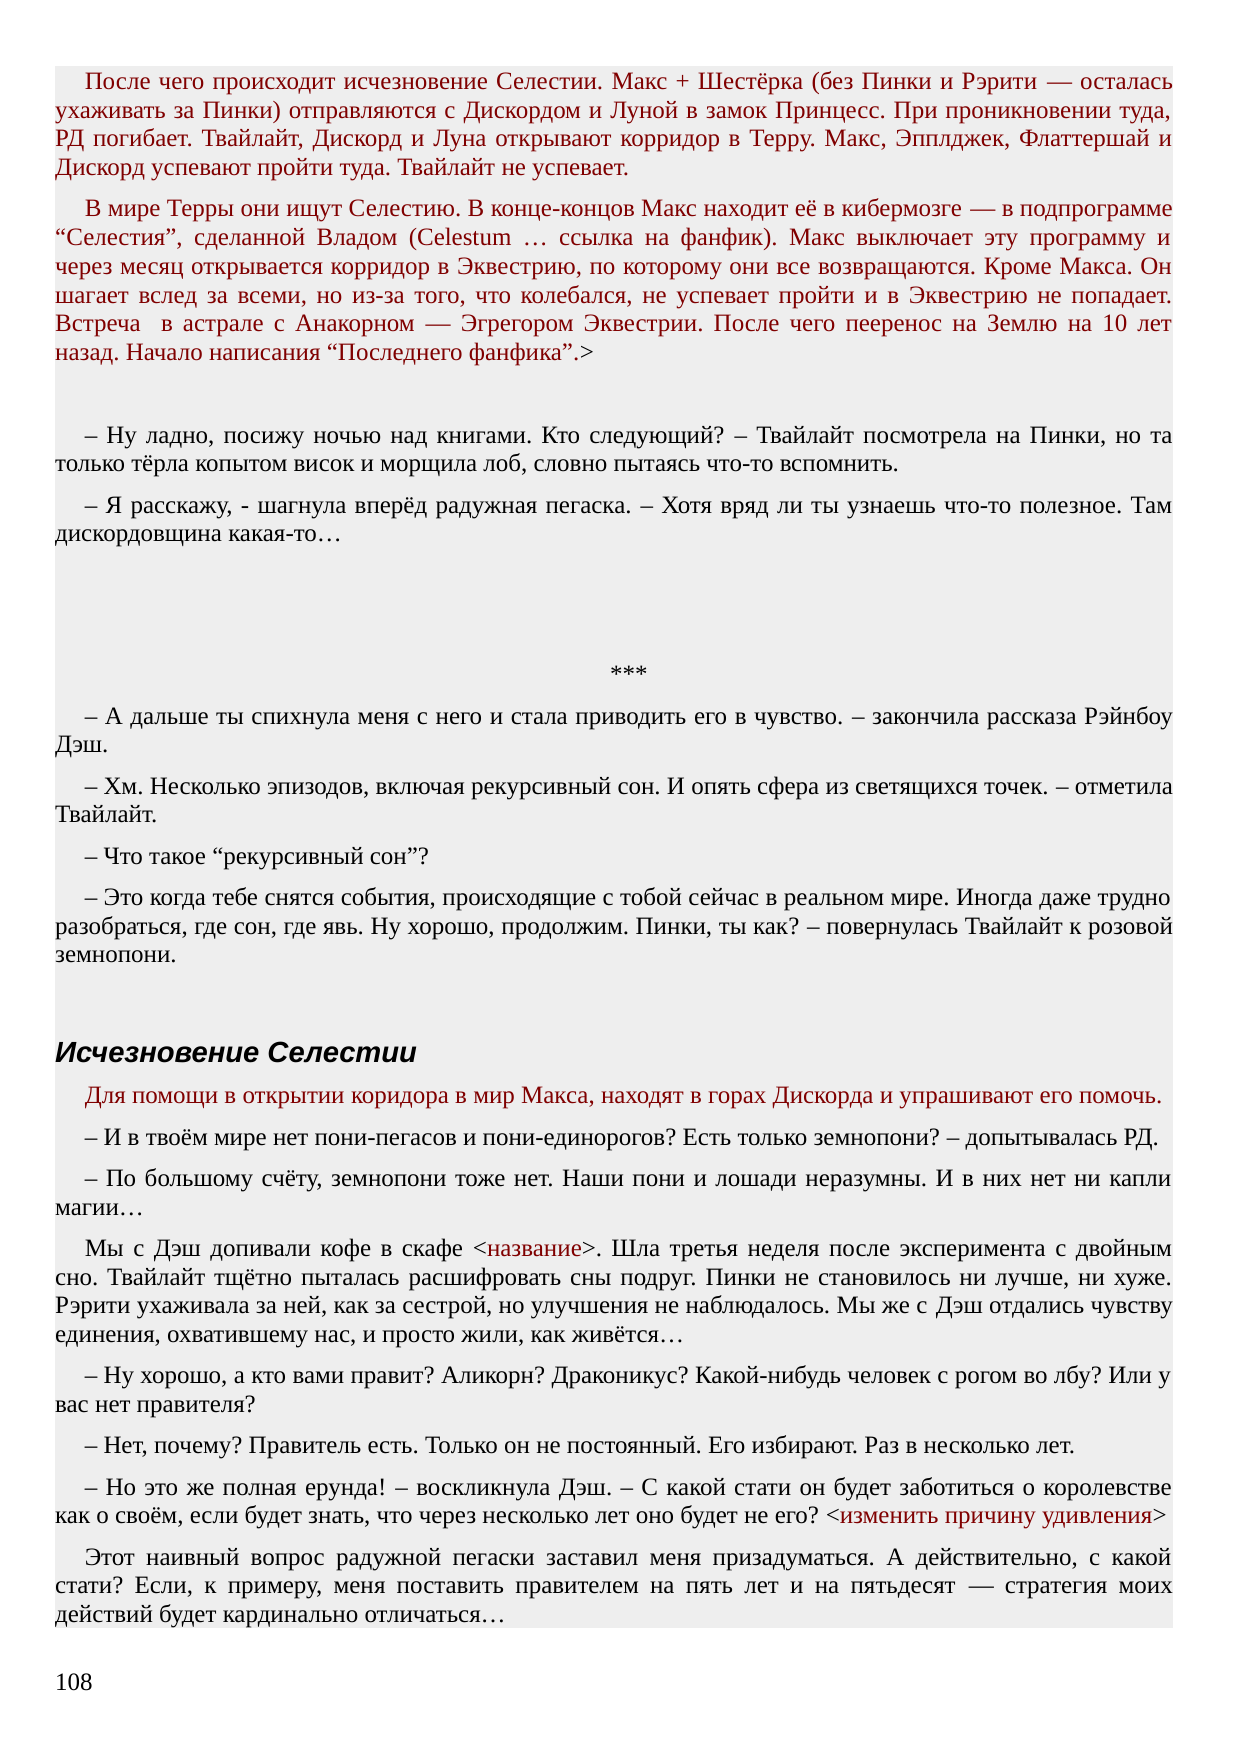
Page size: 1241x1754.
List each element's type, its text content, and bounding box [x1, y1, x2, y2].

text – По большому счёту, земнопони тоже нет. Наши пони и лошади неразумны. И в них нет ни капли магии… [55, 1163, 1173, 1221]
text – Но это же полная ерунда! – воскликнула Дэш. – С какой стати он будет заботиться о королевстве как о своём, если будет знать, что через несколько лет оно будет не его? <изменить причину удивления> [55, 1472, 1173, 1529]
text – Ну хорошо, а кто вами правит? Аликорн? Драконикус? Какой-нибудь человек с рогом во лбу? Или у вас нет правителя? [55, 1361, 1173, 1418]
text – Это когда тебе снятся события, происходящие с тобой сейчас в реальном мире. Иногда даже трудно разобраться, где сон, где явь. Ну хорошо, продолжим. Пинки, ты как? – повернулась Твайлайт к розовой земнопони. [55, 882, 1173, 968]
text После чего происходит исчезновение Селестии. Макс + Шестёрка (без Пинки и Рэрити — осталась ухаживать за Пинки) отправляются с Дискордом и Луной в замок Принцесс. При проникновении туда, РД погибает. Твайлайт, Дискорд и Луна открывают корридор в Терру. Макс, Эпплджек, Флаттершай и Дискорд успевают пройти туда. Твайлайт не успевает. [55, 66, 1173, 181]
text – Хм. Несколько эпизодов, включая рекурсивный сон. И опять сфера из светящихся точек. – отметила Твайлайт. [55, 771, 1173, 828]
text *** [55, 659, 1173, 688]
text – А дальше ты спихнула меня с него и стала приводить его в чувство. – закончила рассказа Рэйнбоу Дэш. [55, 701, 1173, 758]
text – Ну ладно, посижу ночью над книгами. Кто следующий? – Твайлайт посмотрела на Пинки, но та только тёрла копытом висок и морщила лоб, словно пытаясь что-то вспомнить. [55, 420, 1173, 477]
text – Я расскажу, - шагнула вперёд радужная пегаска. – Хотя вряд ли ты узнаешь что-то полезное. Там дискордовщина какая-то… [55, 490, 1173, 547]
text – Нет, почему? Правитель есть. Только он не постоянный. Его избирают. Раз в несколько лет. [55, 1431, 1173, 1459]
text В мире Терры они ищут Селестию. В конце-концов Макс находит её в кибермозге — в подпрограмме “Селестия”, сделанной Владом (Celestum … ссылка на фанфик). Макс выключает эту программу и через месяц открывается корридор в Эквестрию, по которому они все возвращаются. Кроме Макса. Он шагает вслед за всеми, но из-за того, что колебался, не успевает пройти и в Эквестрию не попадает. Встреча в астрале с Анакорном — Эгрегором Эквестрии. После чего пееренос на Землю на 10 лет назад. Начало написания “Последнего фанфика”.> [55, 193, 1173, 366]
text Мы с Дэш допивали кофе в cкафе <название>. Шла третья неделя после эксперимента с двойным сно. Твайлайт тщётно пыталась расшифровать сны подруг. Пинки не становилось ни лучше, ни хуже. Рэрити ухаживала за ней, как за сестрой, но улучшения не наблюдалось. Мы же с Дэш отдались чувству единения, охватившему нас, и просто жили, как живётся… [55, 1233, 1173, 1348]
subtitle Исчезновение Селестии [55, 1034, 1173, 1068]
text Для помощи в открытии коридора в мир Макса, находят в горах Дискорда и упрашивают его помочь. [55, 1081, 1173, 1109]
text Этот наивный вопрос радужной пегаски заставил меня призадуматься. А действительно, с какой стати? Если, к примеру, меня поставить правителем на пять лет и на пятьдесят — стратегия моих действий будет кардинально отличаться… [55, 1542, 1173, 1628]
text – И в твоём мире нет пони-пегасов и пони-единорогов? Есть только земнопони? – допытывалась РД. [55, 1122, 1173, 1151]
text – Что такое “рекурсивный сон”? [55, 841, 1173, 869]
